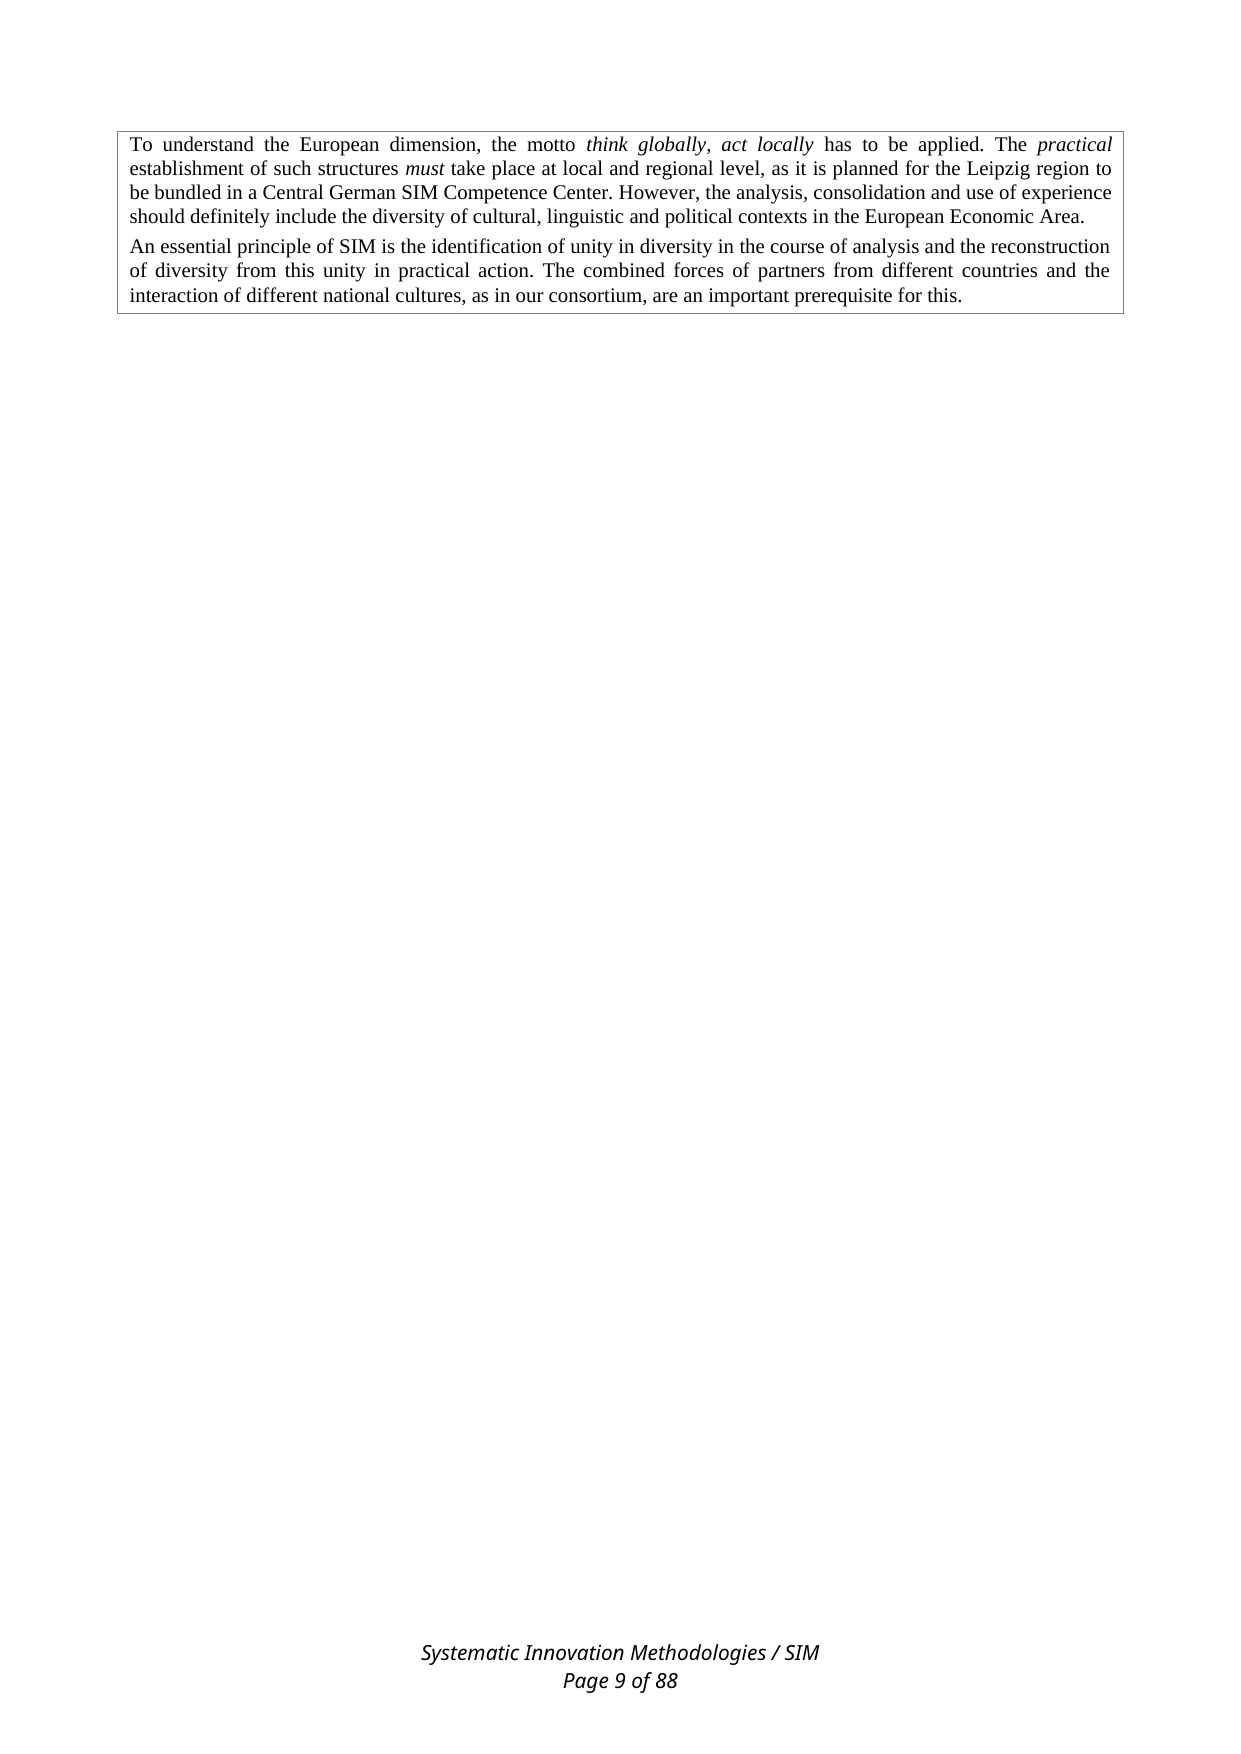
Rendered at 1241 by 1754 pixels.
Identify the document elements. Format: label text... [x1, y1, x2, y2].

table_header To understand the European dimension, the motto think globally, act locally has to be applied. The practical establishment of such structures must take place at local and regional level, as it is planned for the Leipzig region to be bundled in a Central German SIM Competence Center. However, the analysis, consolidation and use of experience should definitely include the diversity of cultural, linguistic and political contexts in the European Economic Area. An essential principle of SIM is the identification of unity in diversity in the course of analysis and the reconstruction of diversity from this unity in practical action. The combined forces of partners from different countries and the interaction of different national cultures, as in our consortium, are an important prerequisite for this. [118, 132, 1123, 312]
